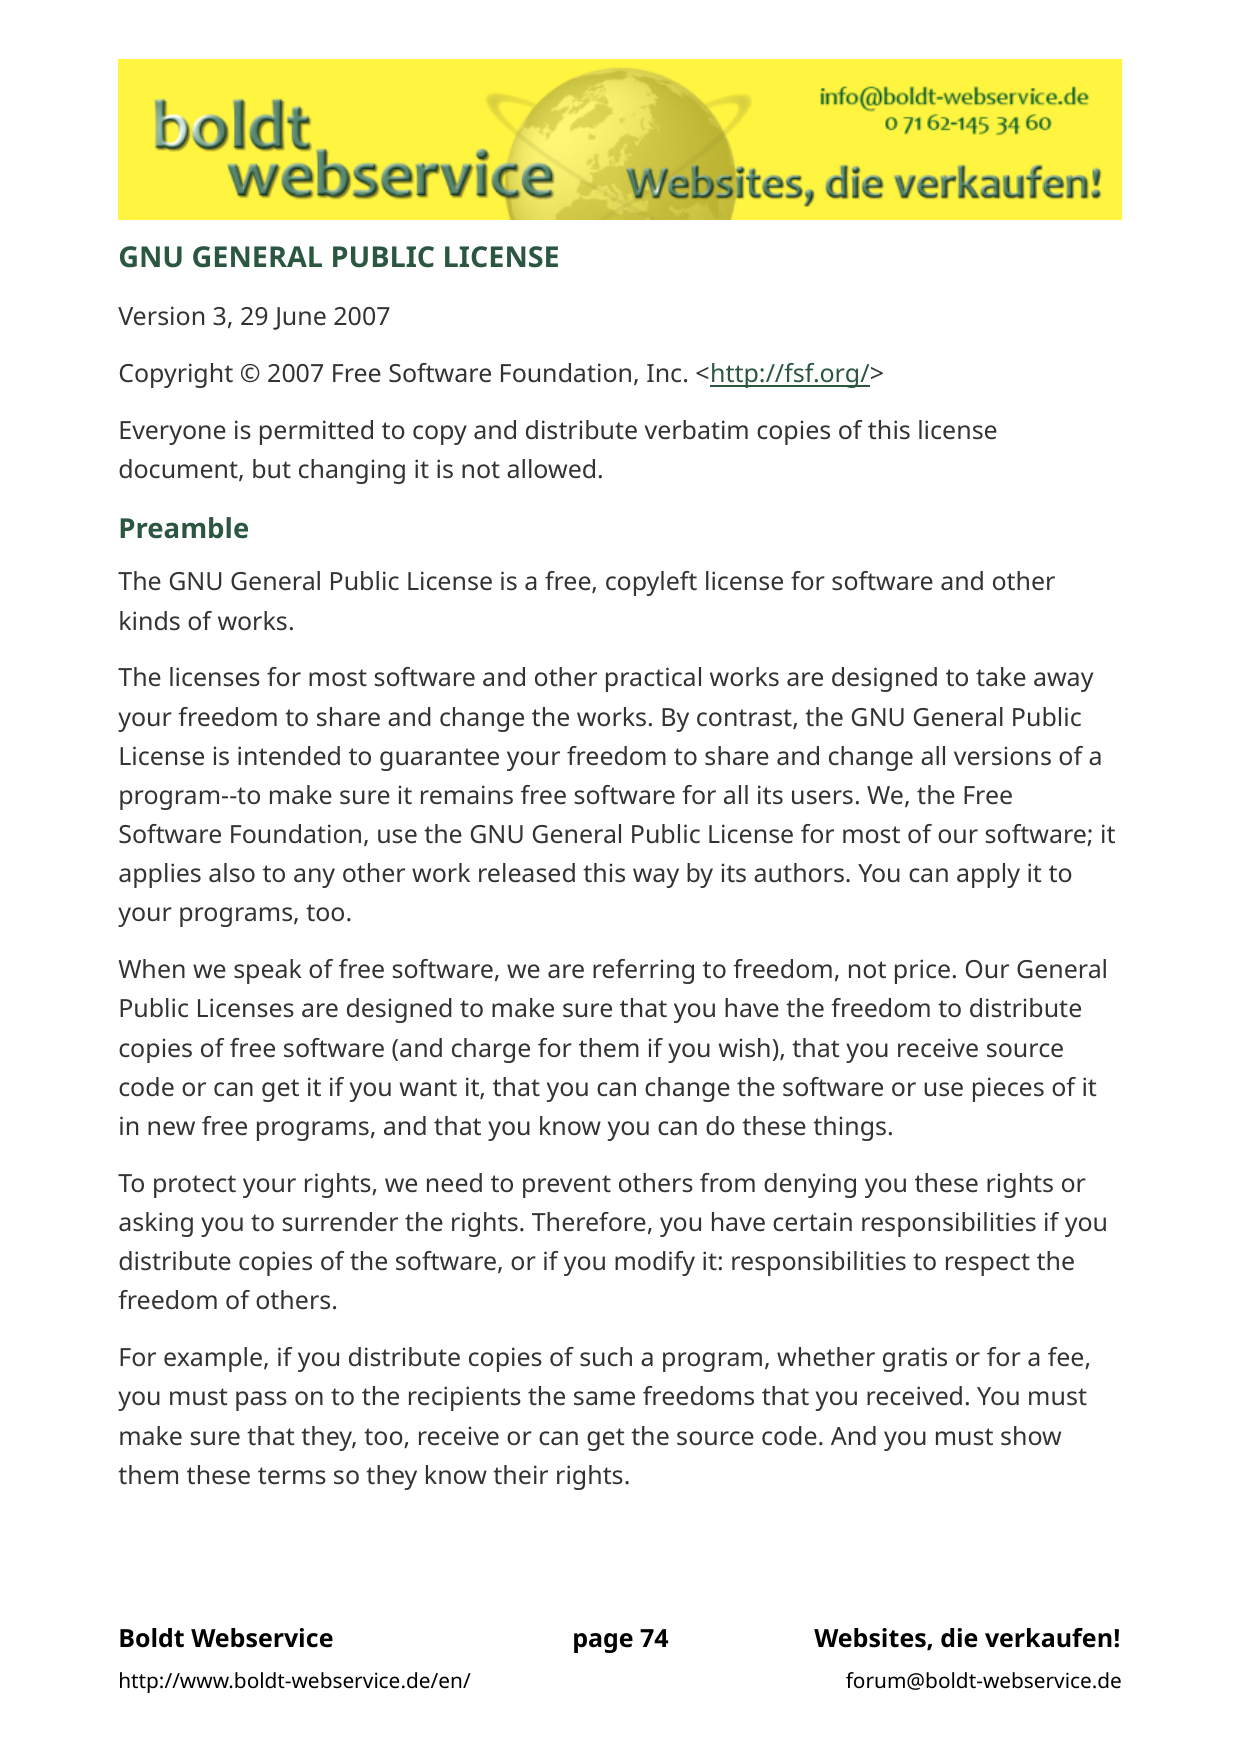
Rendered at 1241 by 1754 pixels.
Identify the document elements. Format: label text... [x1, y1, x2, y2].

text Version 3, 29 June 2007 [118, 299, 1122, 333]
picture [118, 59, 1123, 220]
text The GNU General Public License is a free, copyleft license for software and other kinds of works. [118, 564, 1122, 637]
text Copyright © 2007 Free Software Foundation, Inc. <http://fsf.org/> [118, 356, 1122, 390]
text To protect your rights, we need to prevent others from denying you these rights or asking you to surrender the rights. Therefore, you have certain responsibilities if you distribute copies of the software, or if you modify it: responsibilities to respect the freedom of others. [118, 1166, 1122, 1317]
text For example, if you distribute copies of such a program, whether gratis or for a fee, you must pass on to the recipients the same freedoms that you received. You must make sure that they, too, receive or can get the source code. And you must show them these terms so they know their rights. [118, 1340, 1122, 1491]
text The licenses for most software and other practical works are designed to take away your freedom to share and change the works. By contrast, the GNU General Public License is intended to guarantee your freedom to share and change all versions of a program--to make sure it remains free software for all its users. We, the Free Software Foundation, use the GNU General Public License for most of our software; it applies also to any other work released this way by its authors. You can apply it to your programs, too. [118, 660, 1122, 929]
text Everyone is permitted to copy and distribute verbatim copies of this license document, but changing it is not allowed. [118, 413, 1122, 486]
subtitle Preamble [118, 509, 1122, 546]
subtitle GNU GENERAL PUBLIC LICENSE [118, 236, 1122, 275]
text When we speak of free software, we are referring to freedom, not price. Our General Public Licenses are designed to make sure that you have the freedom to distribute copies of free software (and charge for them if you wish), that you receive source code or can get it if you want it, that you can change the software or use pieces of it in new free programs, and that you know you can do these things. [118, 952, 1122, 1143]
